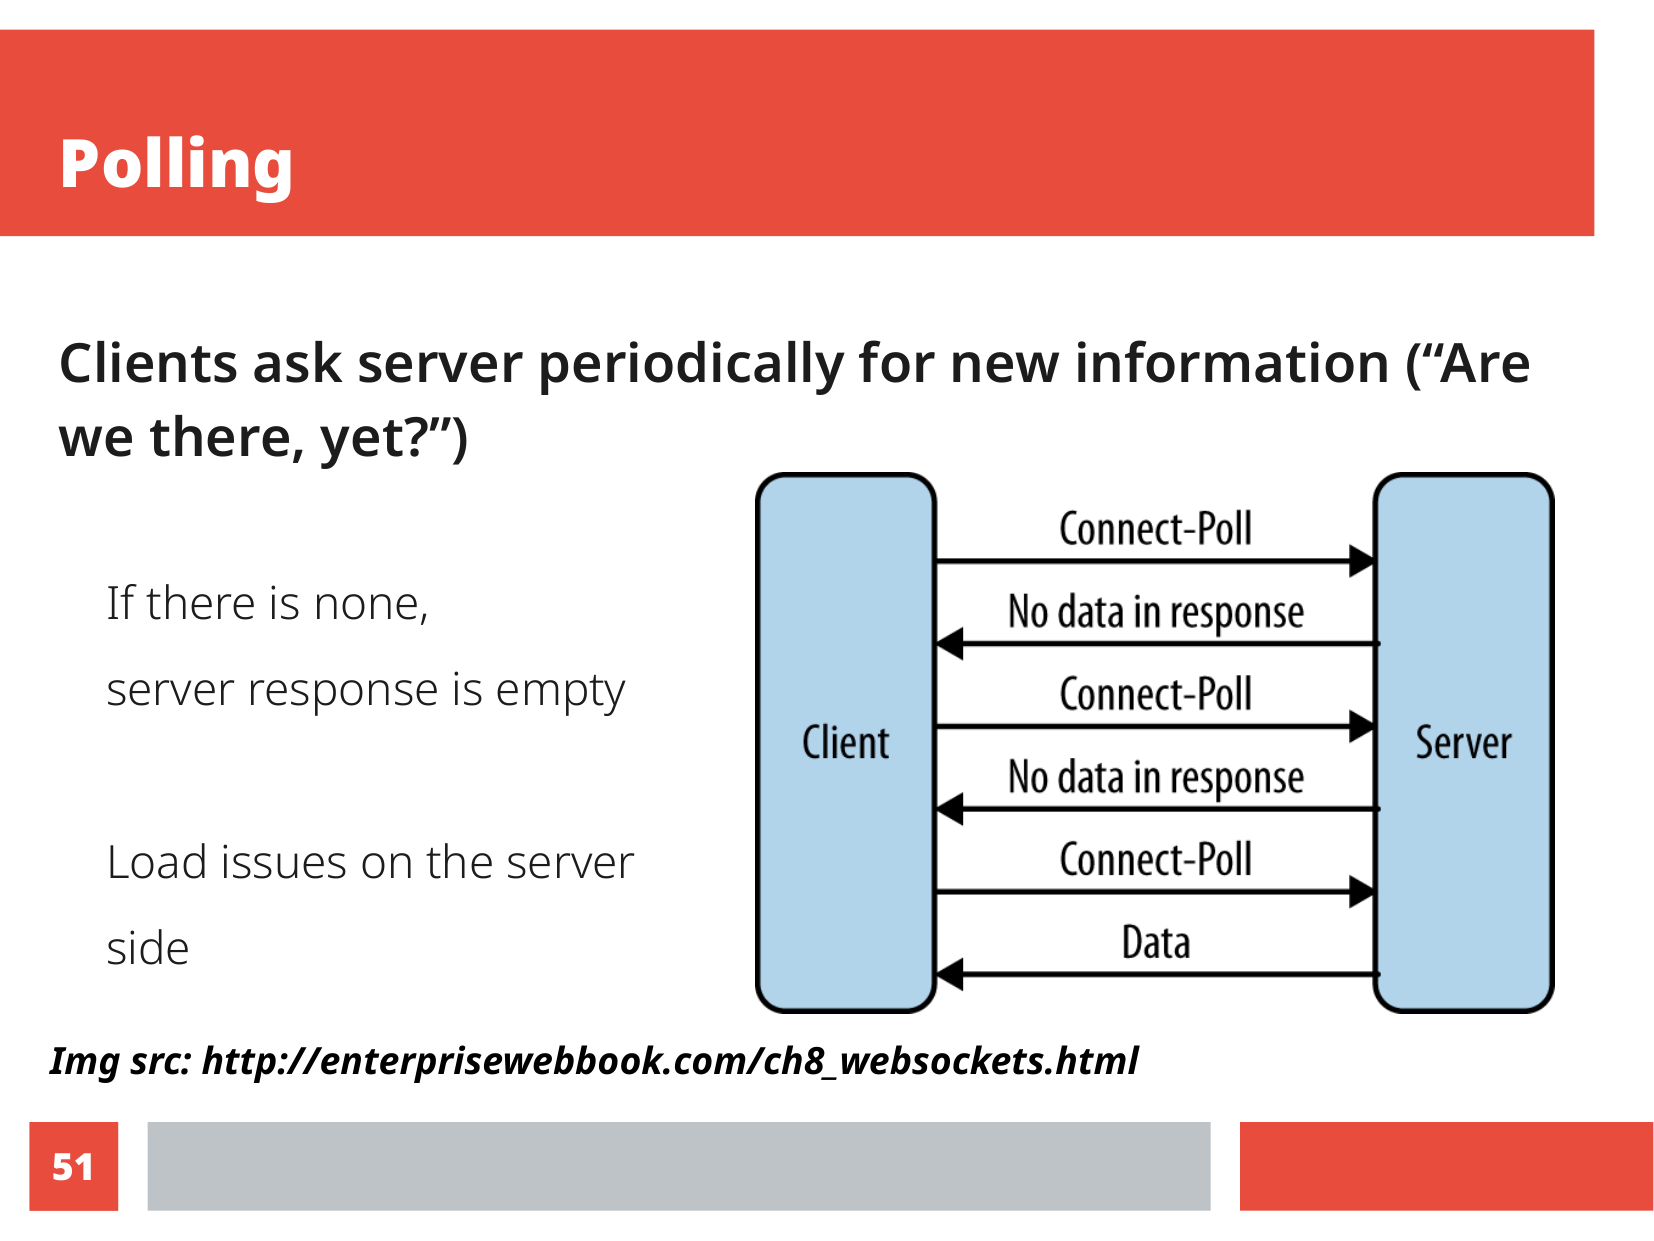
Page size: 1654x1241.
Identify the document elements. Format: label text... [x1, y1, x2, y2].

picture [755, 472, 1555, 1014]
text_box Img src: http://enterprisewebbook.com/ch8_websockets.html [35, 1027, 1595, 1086]
title Polling [59, 59, 1595, 207]
list Clients ask server periodically for new information (“Are we there, yet?”) If there is none, server response is empty Load issues on the server side [59, 324, 1565, 1027]
